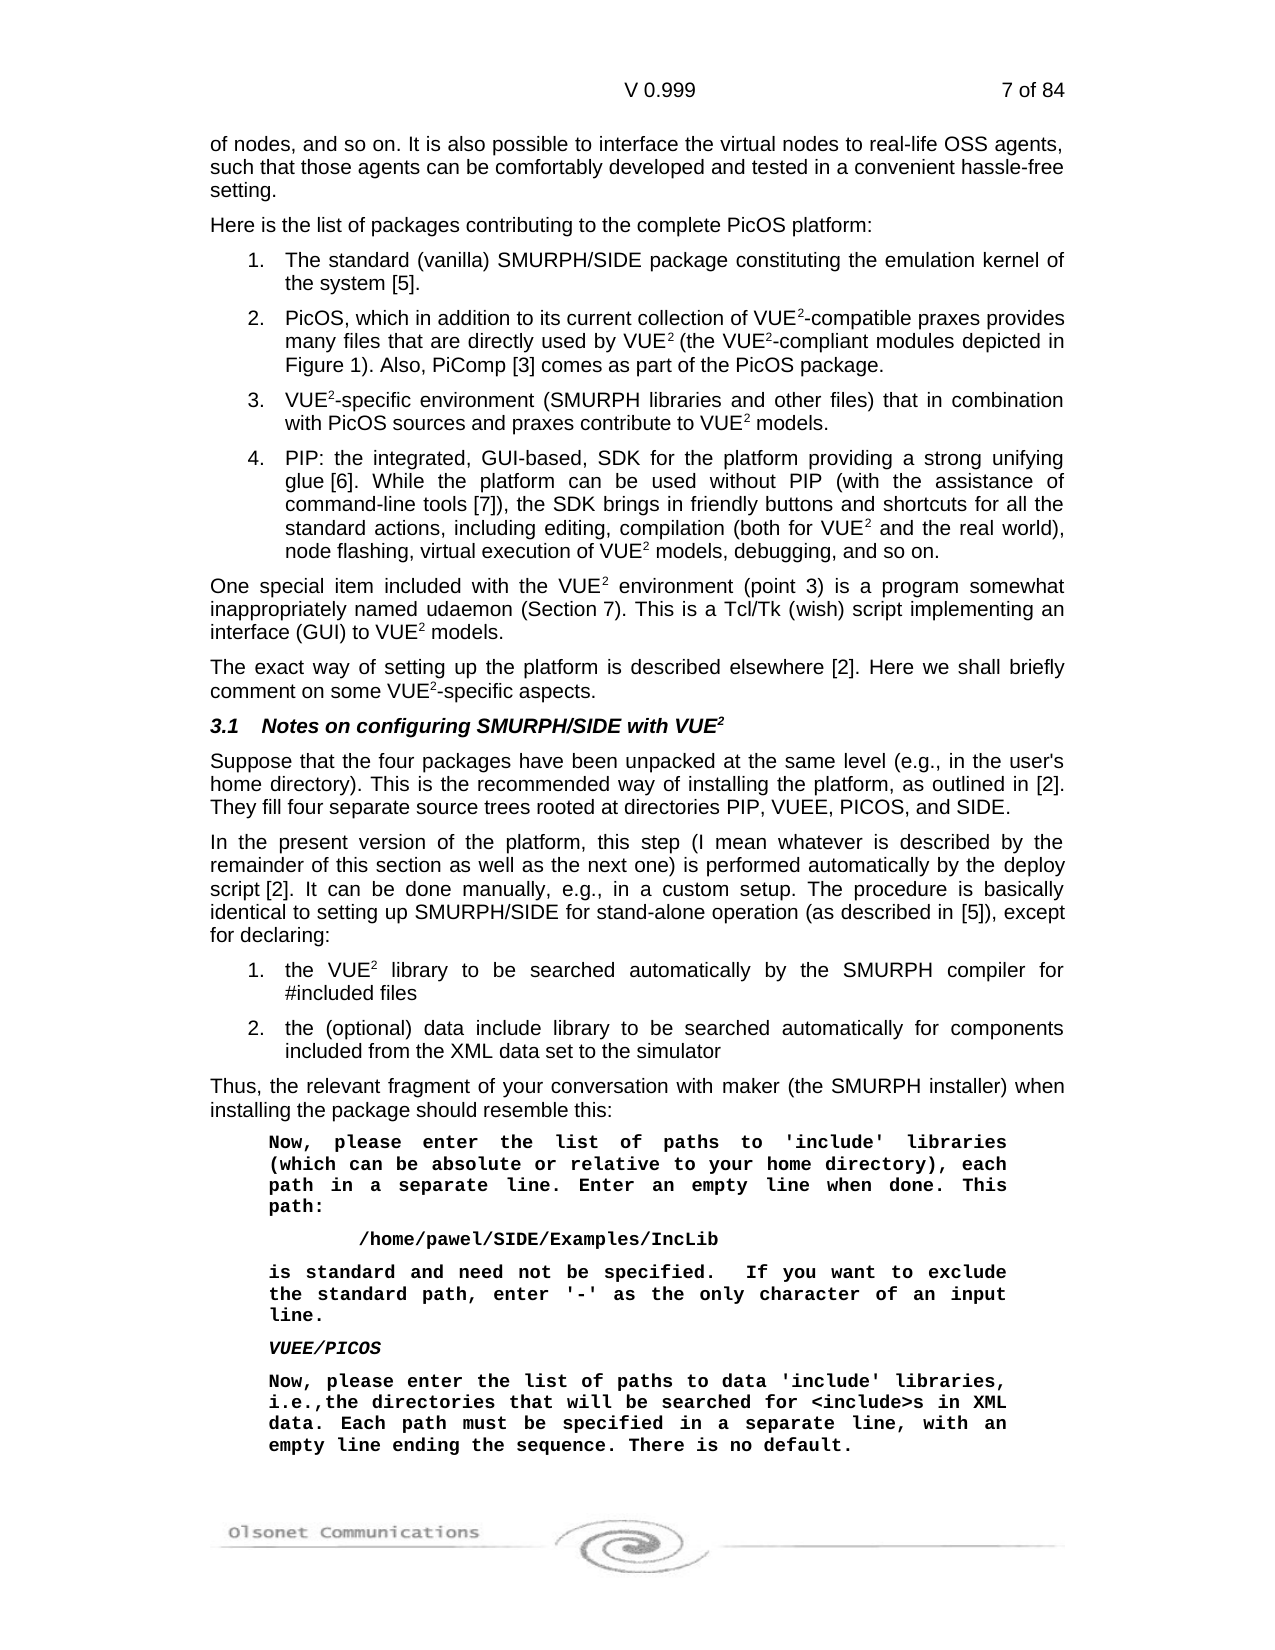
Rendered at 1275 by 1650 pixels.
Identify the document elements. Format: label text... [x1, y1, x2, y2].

text of nodes, and so on. It is also possible to interface the virtual nodes to real-life OSS agents, such that those agents can be comfortably developed and tested in a convenient hassle-free setting. [210, 132, 1065, 202]
text One special item included with the VUE2 environment (point 3) is a program somewhat inappropriately named udaemon (Section 7). This is a Tcl/Tk (wish) script implementing an interface (GUI) to VUE2 models. [210, 574, 1065, 644]
text Thus, the relevant fragment of your conversation with maker (the SMURPH installer) when installing the package should resemble this: [210, 1075, 1065, 1121]
list the VUE2 library to be searched automatically by the SMURPH compiler for #included files [247, 958, 1065, 1005]
text Here is the list of packages contributing to the complete PicOS platform: [210, 214, 1065, 237]
text VUEE/PICOS [268, 1338, 1007, 1360]
list The standard (vanilla) SMURPH/SIDE package constituting the emulation kernel of the system [5]. [247, 249, 1065, 295]
picture [210, 1504, 1065, 1596]
text /home/pawel/SIDE/Examples/IncLib [268, 1230, 1007, 1251]
text is standard and need not be specified. If you want to exclude the standard path, enter '-' as the only character of an input line. [268, 1263, 1007, 1327]
list PIP: the integrated, GUI-based, SDK for the platform providing a strong unifying glue [6]. While the platform can be used without PIP (with the assistance of command-line tools [7]), the SDK brings in friendly buttons and shortcuts for all the standard actions, including editing, compilation (both for VUE2 and the real world), node flashing, virtual execution of VUE2 models, debugging, and so on. [247, 447, 1065, 563]
subtitle Notes on configuring SMURPH/SIDE with VUE2 [210, 714, 1065, 737]
list PicOS, which in addition to its current collection of VUE2-compatible praxes provides many files that are directly used by VUE2 (the VUE2-compliant modules depicted in Figure 1). Also, PiComp [3] comes as part of the PicOS package. [247, 307, 1065, 377]
text Now, please enter the list of paths to 'include' libraries (which can be absolute or relative to your home directory), each path in a separate line. Enter an empty line when done. This path: [268, 1133, 1007, 1218]
text Now, please enter the list of paths to data 'include' libraries, i.e.,the directories that will be searched for <include>s in XML data. Each path must be specified in a separate line, with an empty line ending the sequence. There is no default. [268, 1372, 1007, 1457]
list the (optional) data include library to be searched automatically for components included from the XML data set to the simulator [247, 1017, 1065, 1063]
list VUE2-specific environment (SMURPH libraries and other files) that in combination with PicOS sources and praxes contribute to VUE2 models. [247, 388, 1065, 435]
text The exact way of setting up the platform is described elsewhere [2]. Here we shall briefly comment on some VUE2-specific aspects. [210, 656, 1065, 702]
text In the present version of the platform, this step (I mean whatever is described by the remainder of this section as well as the next one) is performed automatically by the deploy script [2]. It can be done manually, e.g., in a custom setup. The procedure is basically identical to setting up SMURPH/SIDE for stand-alone operation (as described in [5]), except for declaring: [210, 831, 1065, 947]
text Suppose that the four packages have been unpacked at the same level (e.g., in the user's home directory). This is the recommended way of installing the platform, as outlined in [2]. They fill four separate source trees rooted at directories PIP, VUEE, PICOS, and SIDE. [210, 749, 1065, 819]
